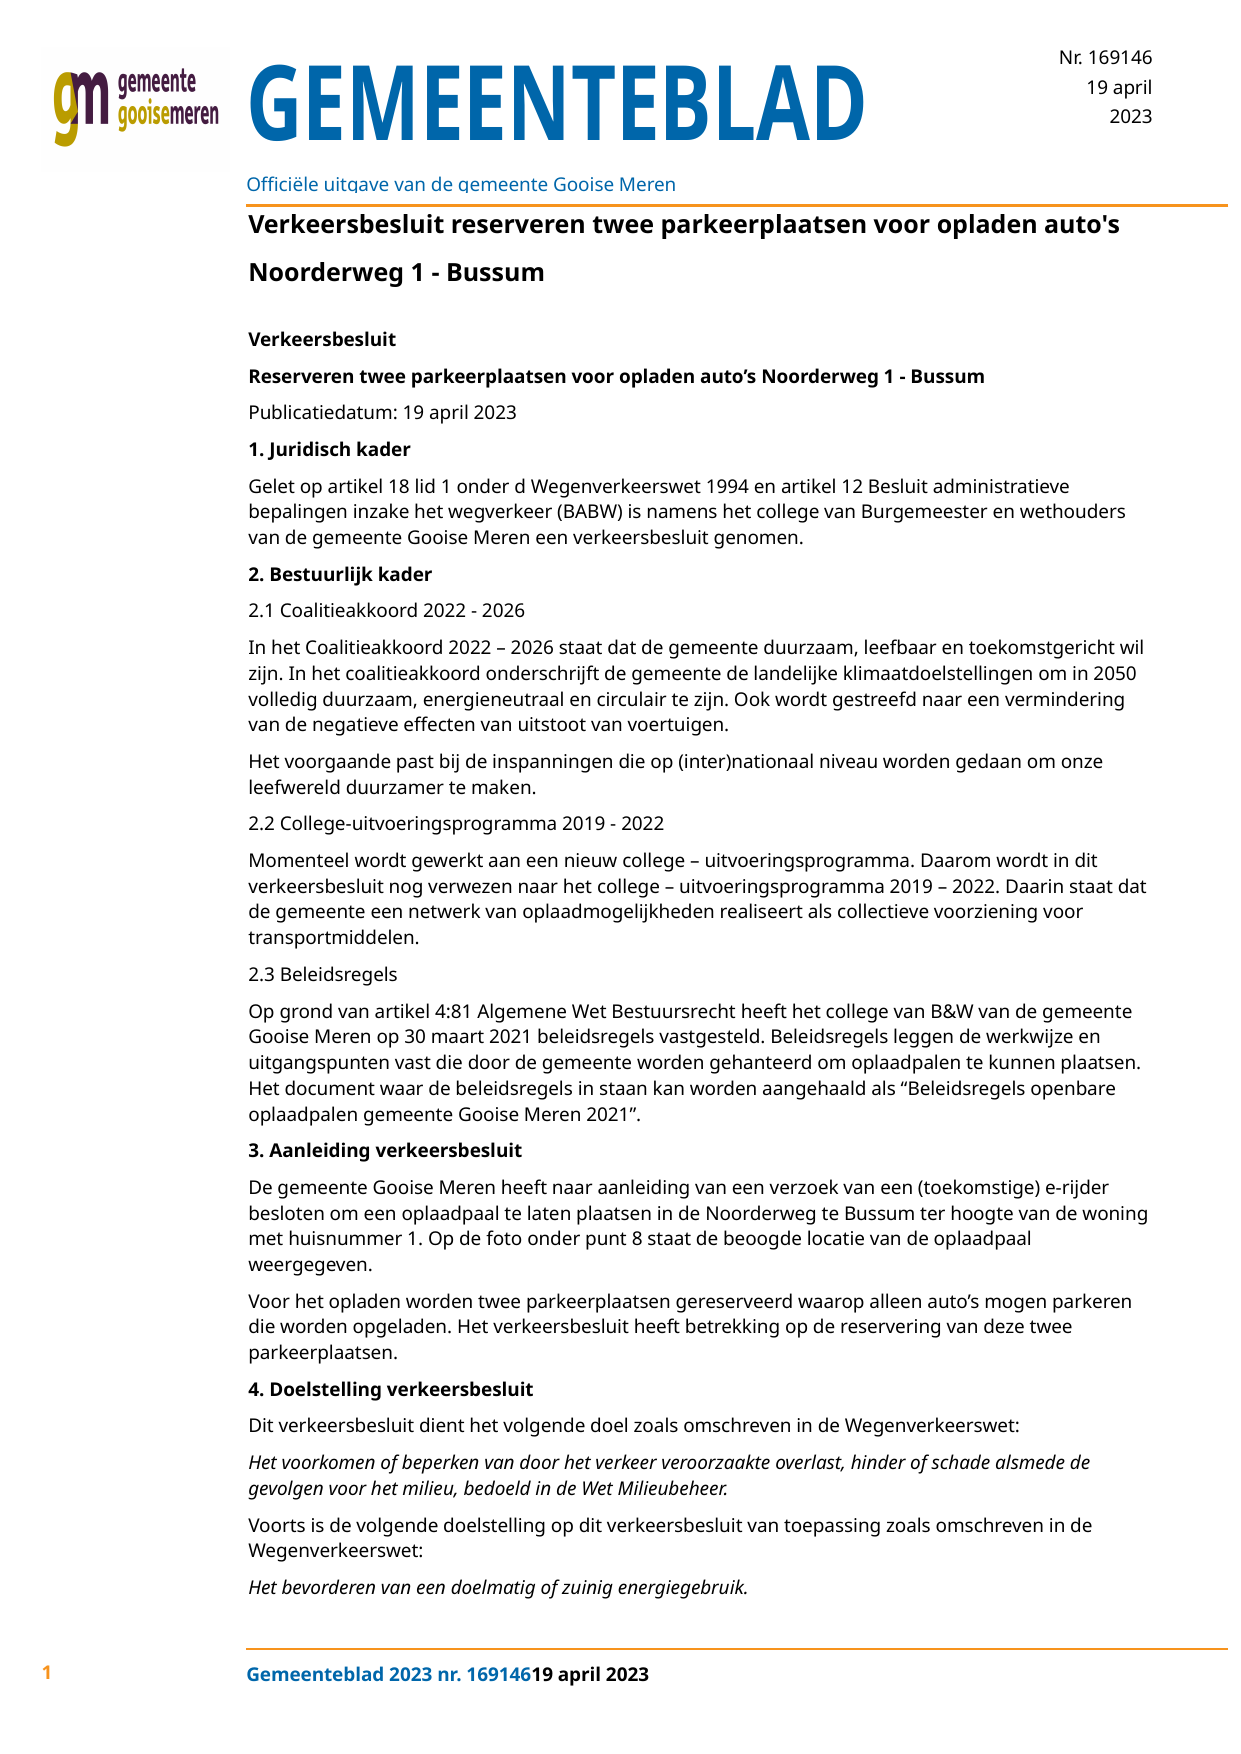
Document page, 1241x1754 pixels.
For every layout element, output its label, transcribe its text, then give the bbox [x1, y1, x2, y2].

text 2.3 Beleidsregels [248, 961, 1152, 987]
text 2.1 Coalitieakkoord 2022 - 2026 [248, 598, 1152, 623]
picture [41, 47, 231, 172]
text 2.2 College-uitvoeringsprogramma 2019 - 2022 [248, 811, 1152, 836]
text Op grond van artikel 4:81 Algemene Wet Bestuursrecht heeft het college van B&W van de gemeente Gooise Meren op 30 maart 2021 beleidsregels vastgesteld. Beleidsregels leggen de werkwijze en uitgangspunten vast die door de gemeente worden gehanteerd om oplaadpalen te kunnen plaatsen. Het document waar de beleidsregels in staan kan worden aangehaald als “Beleidsregels openbare oplaadpalen gemeente Gooise Meren 2021”. [248, 998, 1152, 1126]
text Momenteel wordt gewerkt aan een nieuw college – uitvoeringsprogramma. Daarom wordt in dit verkeersbesluit nog verwezen naar het college – uitvoeringsprogramma 2019 – 2022. Daarin staat dat de gemeente een netwerk van oplaadmogelijkheden realiseert als collectieve voorziening voor transportmiddelen. [248, 847, 1152, 950]
text Voorts is de volgende doelstelling op dit verkeersbesluit van toepassing zoals omschreven in de Wegenverkeerswet: [248, 1512, 1152, 1563]
text Reserveren twee parkeerplaatsen voor opladen auto’s Noorderweg 1 - Bussum [248, 363, 1152, 389]
text 1. Juridisch kader [248, 436, 1152, 462]
text Dit verkeersbesluit dient het volgende doel zoals omschreven in de Wegenverkeerswet: [248, 1413, 1152, 1438]
text Het bevorderen van een doelmatig of zuinig energiegebruik. [248, 1574, 1152, 1600]
text 2. Bestuurlijk kader [248, 561, 1152, 587]
text Het voorkomen of beperken van door het verkeer veroorzaakte overlast, hinder of schade alsmede de gevolgen voor het milieu, bedoeld in de Wet Milieubeheer. [248, 1449, 1152, 1501]
text 3. Aanleiding verkeersbesluit [248, 1137, 1152, 1163]
text 4. Doelstelling verkeersbesluit [248, 1376, 1152, 1402]
text Gelet op artikel 18 lid 1 onder d Wegenverkeerswet 1994 en artikel 12 Besluit administratieve bepalingen inzake het wegverkeer (BABW) is namens het college van Burgemeester en wethouders van de gemeente Gooise Meren een verkeersbesluit genomen. [248, 473, 1152, 550]
text Verkeersbesluit [248, 326, 1152, 352]
text De gemeente Gooise Meren heeft naar aanleiding van een verzoek van een (toekomstige) e-rijder besloten om een oplaadpaal te laten plaatsen in de Noorderweg te Bussum ter hoogte van de woning met huisnummer 1. Op de foto onder punt 8 staat de beoogde locatie van de oplaadpaal weergegeven. [248, 1174, 1152, 1277]
text Publicatiedatum: 19 april 2023 [248, 399, 1152, 425]
text Het voorgaande past bij de inspanningen die op (inter)nationaal niveau worden gedaan om onze leefwereld duurzamer te maken. [248, 748, 1152, 800]
text Voor het opladen worden twee parkeerplaatsen gereserveerd waarop alleen auto’s mogen parkeren die worden opgeladen. Het verkeersbesluit heeft betrekking op de reservering van deze twee parkeerplaatsen. [248, 1288, 1152, 1365]
text Verkeersbesluit reserveren twee parkeerplaatsen voor opladen auto's Noorderweg 1 - Bussum [248, 207, 1152, 288]
text In het Coalitieakkoord 2022 – 2026 staat dat de gemeente duurzaam, leefbaar en toekomstgericht wil zijn. In het coalitieakkoord onderschrijft de gemeente de landelijke klimaatdoelstellingen om in 2050 volledig duurzaam, energieneutraal en circulair te zijn. Ook wordt gestreefd naar een vermindering van de negatieve effecten van uitstoot van voertuigen. [248, 634, 1152, 737]
